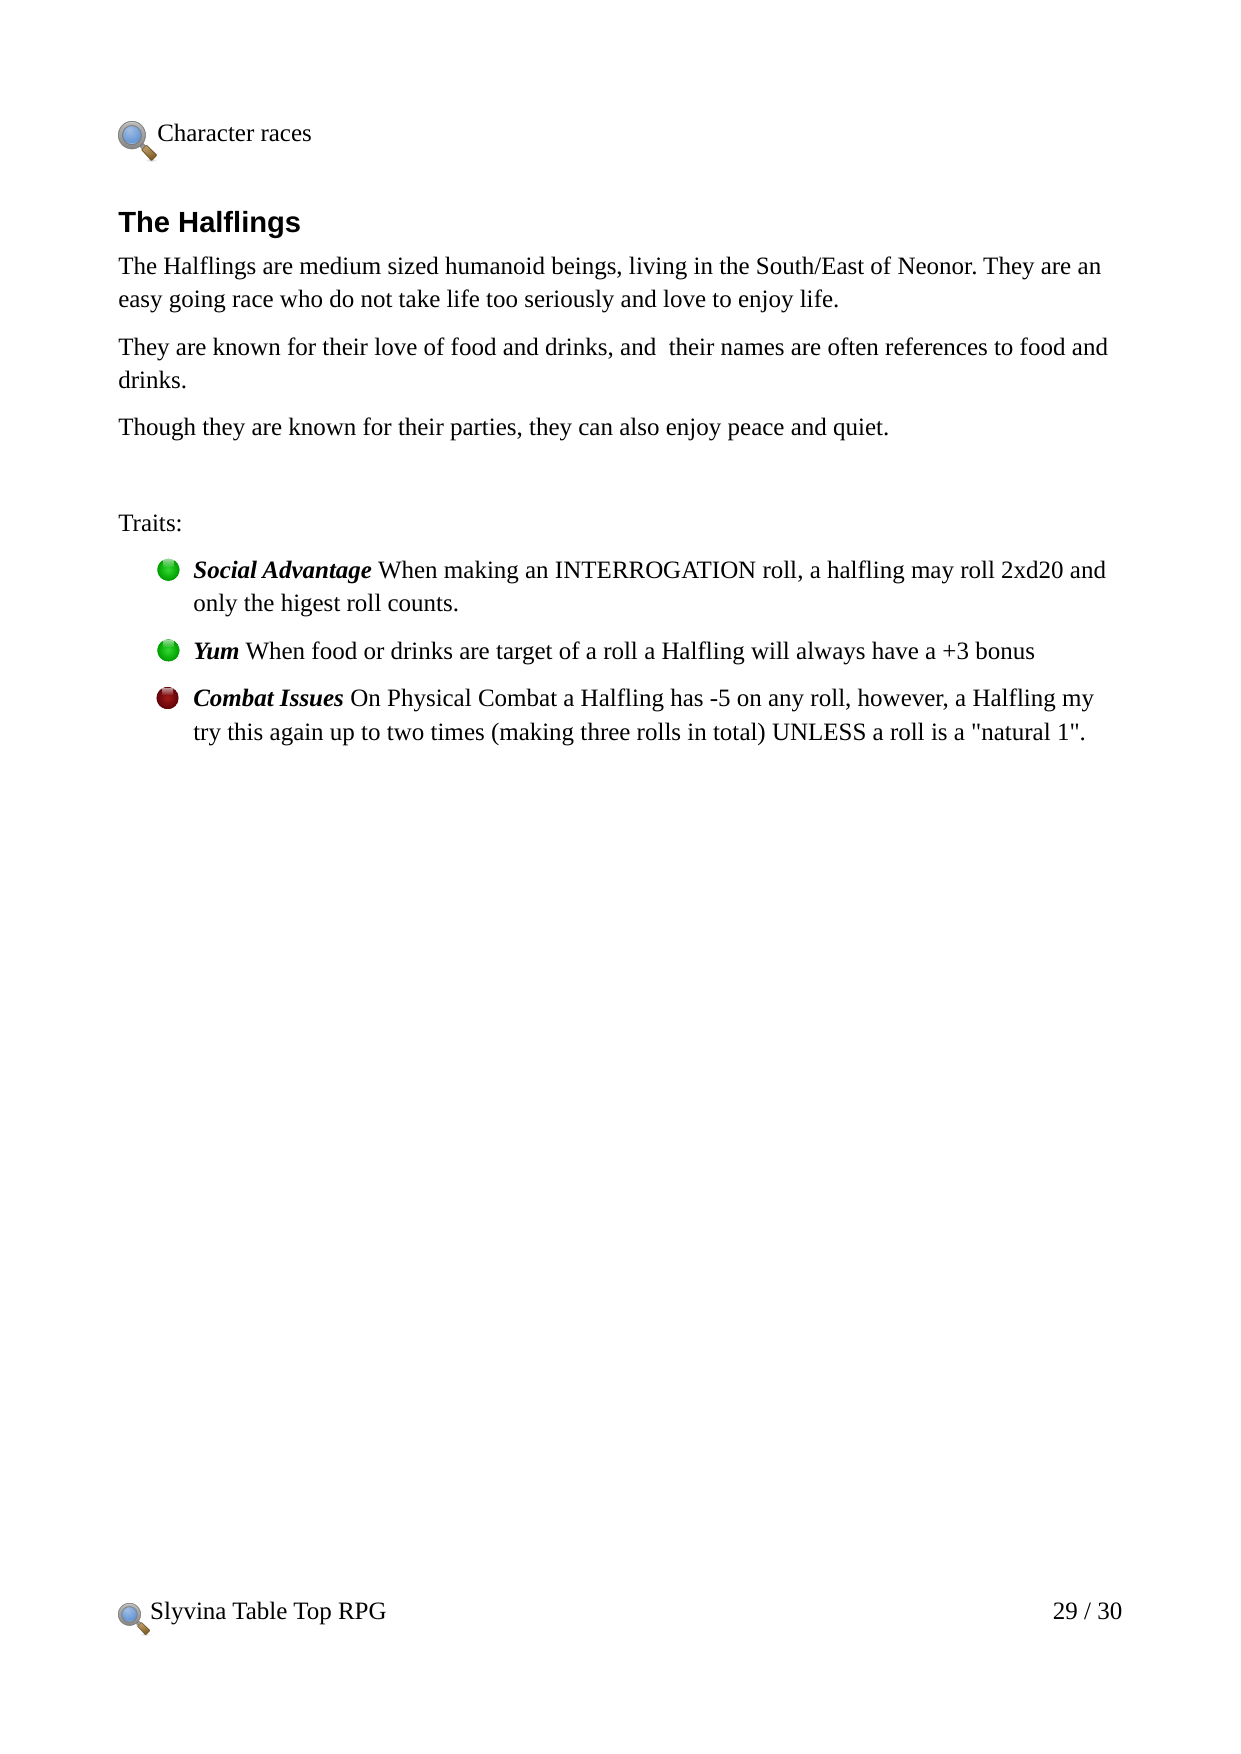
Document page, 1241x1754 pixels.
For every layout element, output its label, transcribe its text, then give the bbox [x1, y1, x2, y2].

subtitle The Halflings [118, 205, 1122, 239]
text The Halflings are medium sized humanoid beings, living in the South/East of Neonor. They are an easy going race who do not take life too seriously and love to enjoy life. [118, 251, 1122, 313]
text Traits: [118, 508, 1122, 536]
text They are known for their love of food and drinks, and their names are often references to food and drinks. [118, 332, 1122, 394]
list Yum When food or drinks are target of a roll a Halfling will always have a +3 bonus [156, 636, 1122, 665]
text Though they are known for their parties, they can also enjoy peace and quiet. [118, 412, 1122, 441]
list Combat Issues On Physical Combat a Halfling has -5 on any roll, however, a Halfling my try this again up to two times (making three rolls in total) UNLESS a roll is a "natural 1". [156, 683, 1122, 745]
list Social Advantage When making an INTERROGATION roll, a halfling may roll 2xd20 and only the higest roll counts. [156, 555, 1122, 617]
picture [118, 1603, 150, 1636]
picture [118, 121, 158, 162]
